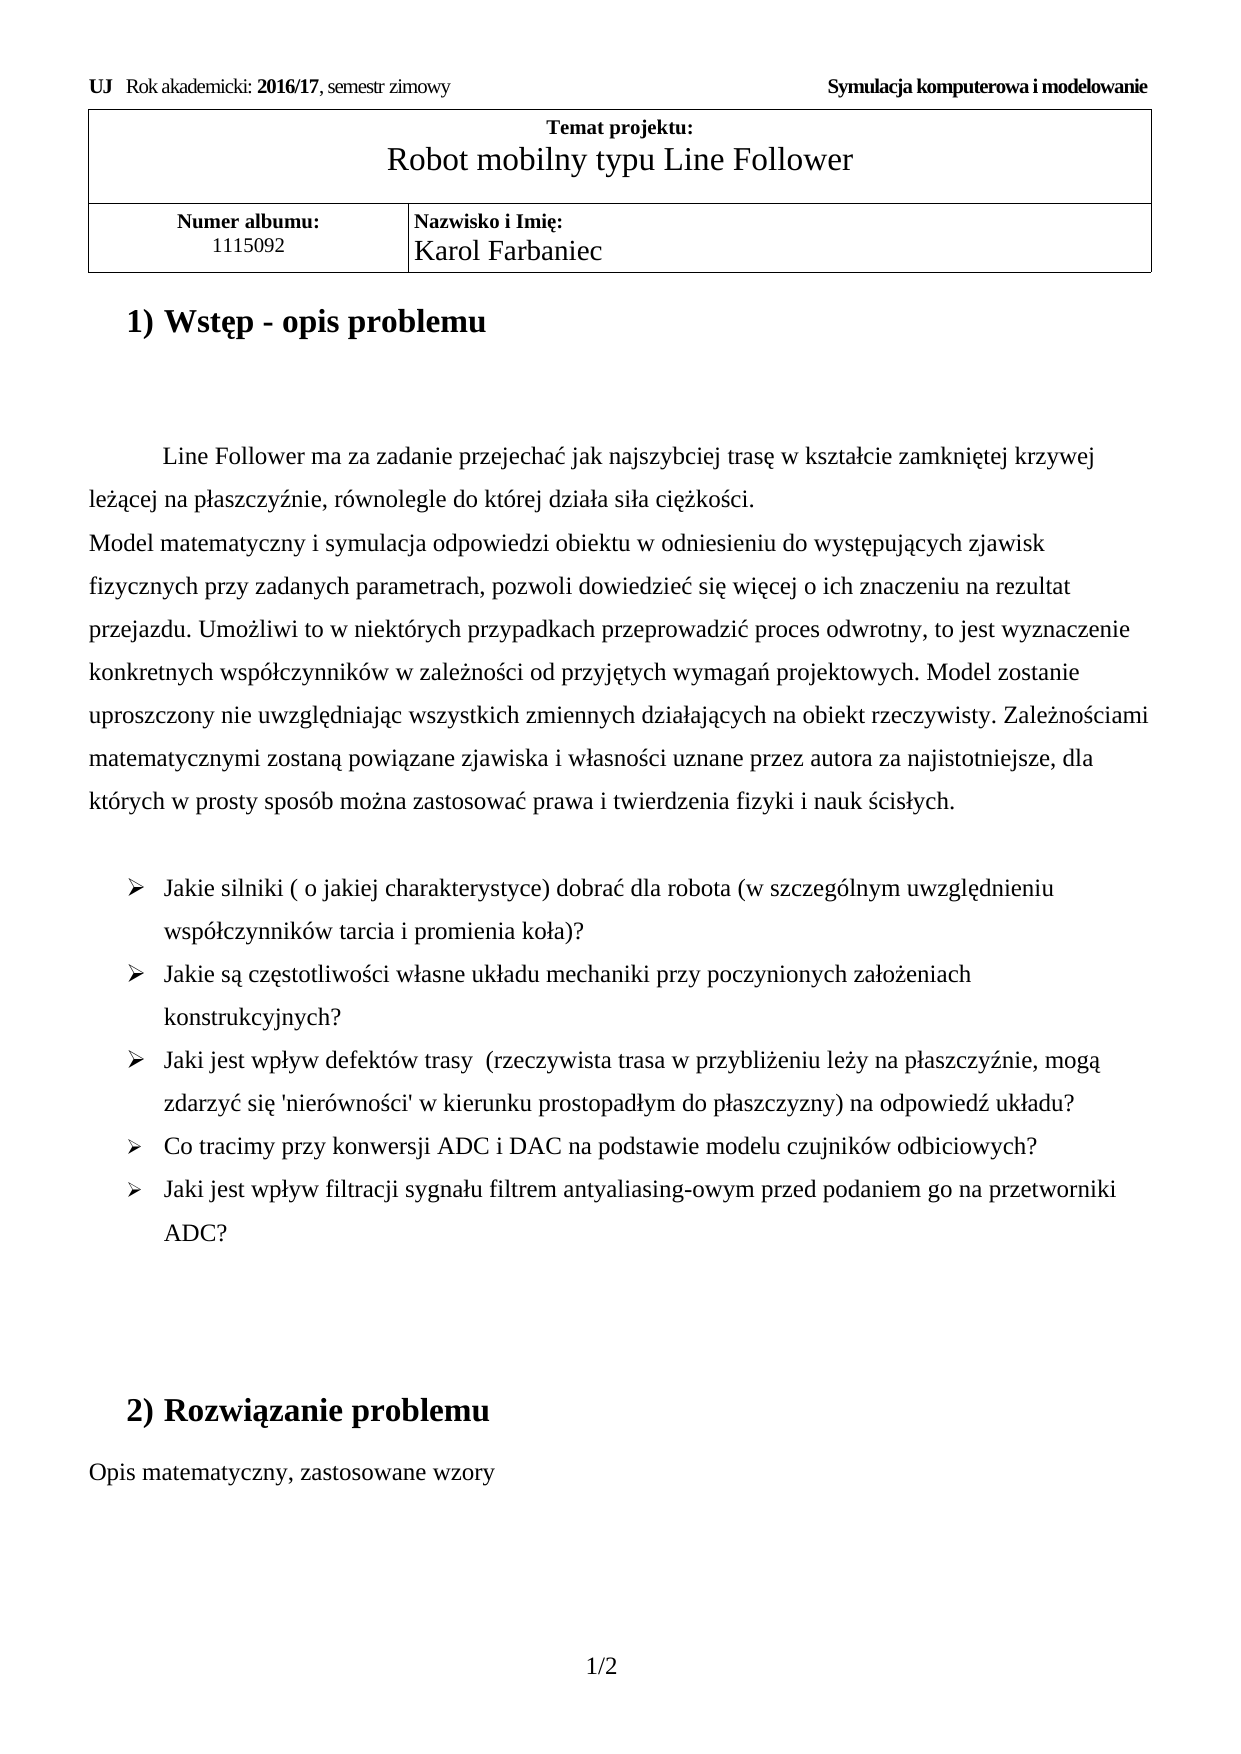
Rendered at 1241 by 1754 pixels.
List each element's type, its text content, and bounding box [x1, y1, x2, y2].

table_cell Nazwisko i Imię: Karol Farbaniec [409, 204, 1151, 272]
list Wstęp - opis problemu [126, 301, 1152, 339]
text Opis matematyczny, zastosowane wzory [88, 1457, 1152, 1486]
text Model matematyczny i symulacja odpowiedzi obiektu w odniesieniu do występujących zjawisk fizycznych przy zadanych parametrach, pozwoli dowiedzieć się więcej o ich znaczeniu na rezultat przejazdu. Umożliwi to w niektórych przypadkach przeprowadzić proces odwrotny, to jest wyznaczenie konkretnych współczynników w zależności od przyjętych wymagań projektowych. Model zostanie uproszczony nie uwzględniając wszystkich zmiennych działających na obiekt rzeczywisty. Zależnościami matematycznymi zostaną powiązane zjawiska i własności uznane przez autora za najistotniejsze, dla których w prosty sposób można zastosować prawa i twierdzenia fizyki i nauk ścisłych. [88, 528, 1152, 815]
list Rozwiązanie problemu [126, 1390, 1152, 1428]
list Jakie silniki ( o jakiej charakterystyce) dobrać dla robota (w szczególnym uwzględnieniu współczynników tarcia i promienia koła)? [126, 873, 1152, 944]
list Jaki jest wpływ defektów trasy (rzeczywista trasa w przybliżeniu leży na płaszczyźnie, mogą zdarzyć się 'nierówności' w kierunku prostopadłym do płaszczyzny) na odpowiedź układu? [126, 1045, 1152, 1117]
list Jakie są częstotliwości własne układu mechaniki przy poczynionych założeniach konstrukcyjnych? [126, 959, 1152, 1031]
list Co tracimy przy konwersji ADC i DAC na podstawie modelu czujników odbiciowych? [126, 1131, 1152, 1160]
table_cell Numer albumu: 1115092 [89, 204, 408, 272]
text Line Follower ma za zadanie przejechać jak najszybciej trasę w kształcie zamkniętej krzywej leżącej na płaszczyźnie, równolegle do której działa siła ciężkości. [88, 441, 1152, 513]
list Jaki jest wpływ filtracji sygnału filtrem antyaliasing-owym przed podaniem go na przetworniki ADC? [126, 1174, 1152, 1246]
table_header Temat projektu: Robot mobilny typu Line Follower [89, 110, 1151, 203]
